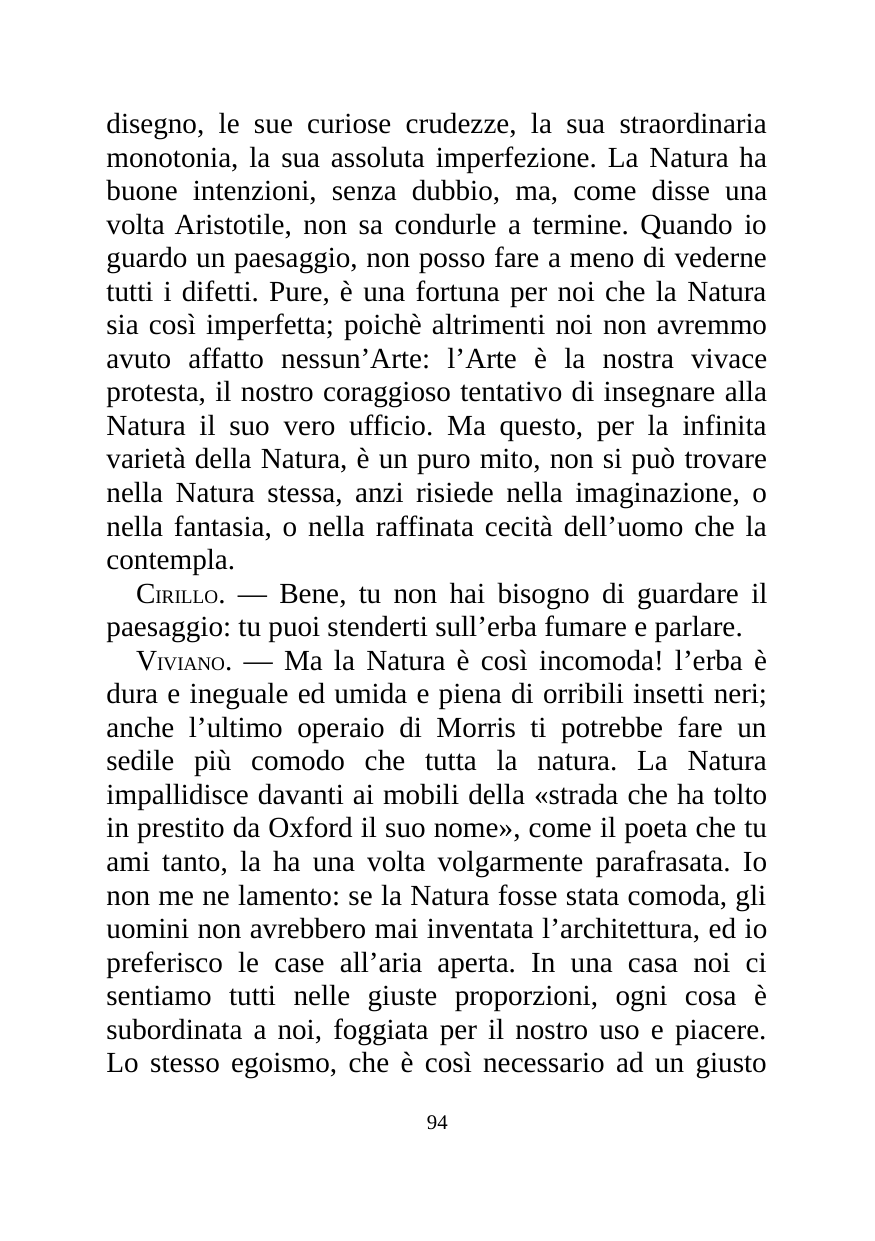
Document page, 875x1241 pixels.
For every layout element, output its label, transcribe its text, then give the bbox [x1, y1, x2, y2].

text disegno, le sue curiose crudezze, la sua straordinaria monotonia, la sua assoluta imperfezione. La Natura ha buone intenzioni, senza dubbio, ma, come disse una volta Aristotile, non sa condurle a termine. Quando io guardo un paesaggio, non posso fare a meno di vederne tutti i difetti. Pure, è una fortuna per noi che la Natura sia così imperfetta; poichè altrimenti noi non avremmo avuto affatto nessun’Arte: l’Arte è la nostra vivace protesta, il nostro coraggioso tentativo di insegnare alla Natura il suo vero ufficio. Ma questo, per la infinita varietà della Natura, è un puro mito, non si può trovare nella Natura stessa, anzi risiede nella imaginazione, o nella fantasia, o nella raffinata cecità dell’uomo che la contempla. [106, 106, 768, 576]
text Cirillo. — Bene, tu non hai bisogno di guardare il paesaggio: tu puoi stenderti sull’erba fumare e parlare. [106, 576, 768, 643]
text Viviano. — Ma la Natura è così incomoda! l’erba è dura e ineguale ed umida e piena di orribili insetti neri; anche l’ultimo operaio di Morris ti potrebbe fare un sedile più comodo che tutta la natura. La Natura impallidisce davanti ai mobili della «strada che ha tolto in prestito da Oxford il suo nome», come il poeta che tu ami tanto, la ha una volta volgarmente parafrasata. Io non me ne lamento: se la Natura fosse stata comoda, gli uomini non avrebbero mai inventata l’architettura, ed io preferisco le case all’aria aperta. In una casa noi ci sentiamo tutti nelle giuste proporzioni, ogni cosa è subordinata a noi, foggiata per il nostro uso e piacere. Lo stesso egoismo, che è così necessario ad un giusto [106, 643, 768, 1079]
